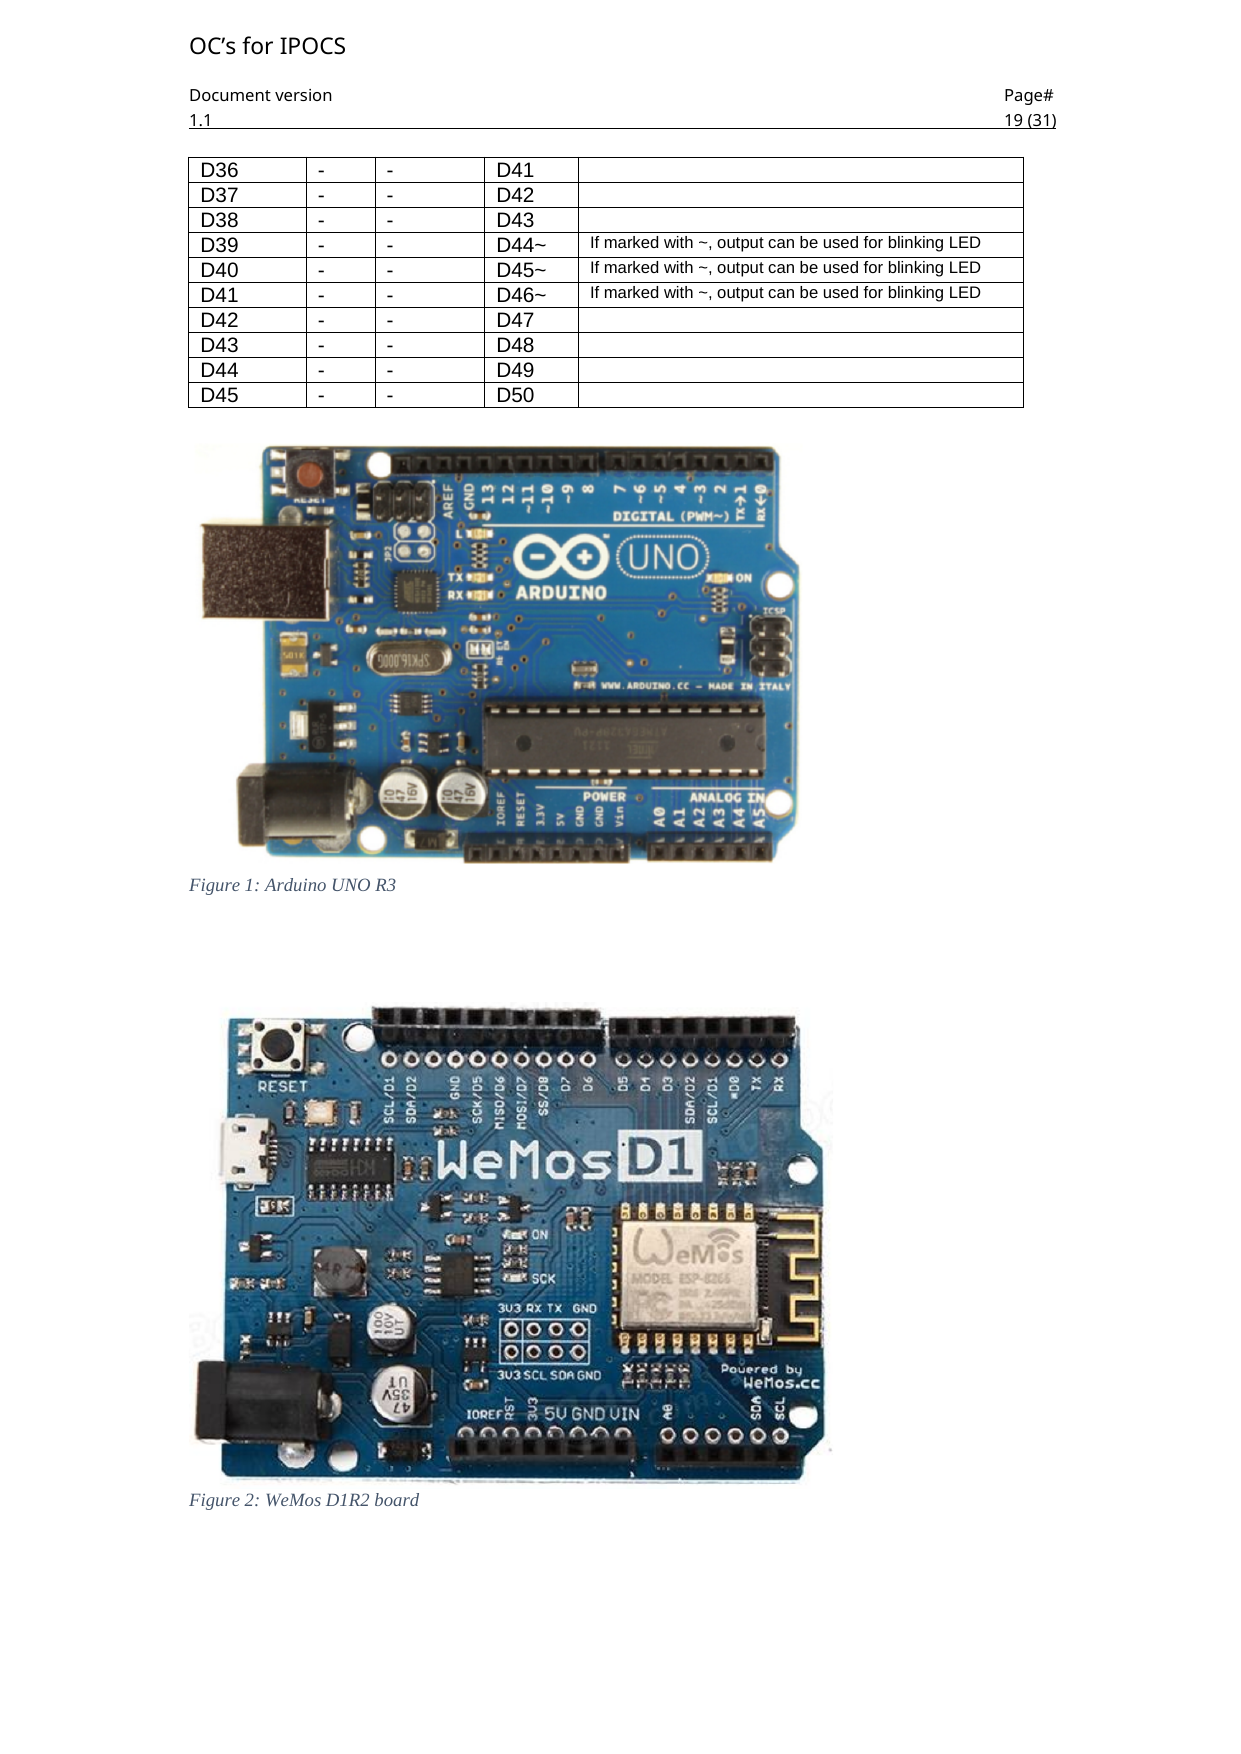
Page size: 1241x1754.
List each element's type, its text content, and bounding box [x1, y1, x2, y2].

table_cell D44~ [485, 233, 578, 257]
table_cell D36 [189, 158, 306, 182]
table_cell D42 [189, 308, 306, 332]
text Figure 1: Arduino UNO R3 [189, 874, 1122, 896]
table_cell D46~ [485, 283, 578, 307]
table_cell - [307, 283, 375, 307]
table_cell - [376, 383, 484, 407]
table_cell - [307, 158, 375, 182]
table_cell - [307, 358, 375, 382]
table_cell - [376, 158, 484, 182]
table_cell - [307, 333, 375, 357]
table_cell - [307, 383, 375, 407]
table_cell D47 [485, 308, 578, 332]
table_cell D50 [485, 383, 578, 407]
table_cell D41 [189, 283, 306, 307]
table_cell [579, 333, 1023, 357]
table_cell - [376, 258, 484, 282]
table_cell D48 [485, 333, 578, 357]
table_cell If marked with ~, output can be used for blinking LED [579, 283, 1023, 307]
table_cell D44 [189, 358, 306, 382]
table_cell - [307, 183, 375, 207]
table_cell - [376, 183, 484, 207]
table_cell D38 [189, 208, 306, 232]
table_cell If marked with ~, output can be used for blinking LED [579, 233, 1023, 257]
table_cell D43 [189, 333, 306, 357]
table_cell D49 [485, 358, 578, 382]
table_cell [579, 208, 1023, 232]
text Figure 2: WeMos D1R2 board [189, 1489, 1122, 1510]
table_cell [579, 183, 1023, 207]
table_cell D39 [189, 233, 306, 257]
table_cell - [307, 308, 375, 332]
table_cell [579, 158, 1023, 182]
table_cell D37 [189, 183, 306, 207]
table_cell D40 [189, 258, 306, 282]
table_cell - [307, 258, 375, 282]
table_cell If marked with ~, output can be used for blinking LED [579, 258, 1023, 282]
table_cell - [307, 208, 375, 232]
table_cell D41 [485, 158, 578, 182]
table_cell - [376, 208, 484, 232]
table_cell D45 [189, 383, 306, 407]
table_cell - [307, 233, 375, 257]
table_cell [579, 383, 1023, 407]
table_cell - [376, 358, 484, 382]
table_cell D45~ [485, 258, 578, 282]
table_cell - [376, 233, 484, 257]
table_cell [579, 308, 1023, 332]
table_cell - [376, 333, 484, 357]
table_cell D43 [485, 208, 578, 232]
table_cell D42 [485, 183, 578, 207]
table_cell - [376, 283, 484, 307]
table_cell [579, 358, 1023, 382]
table_cell - [376, 308, 484, 332]
